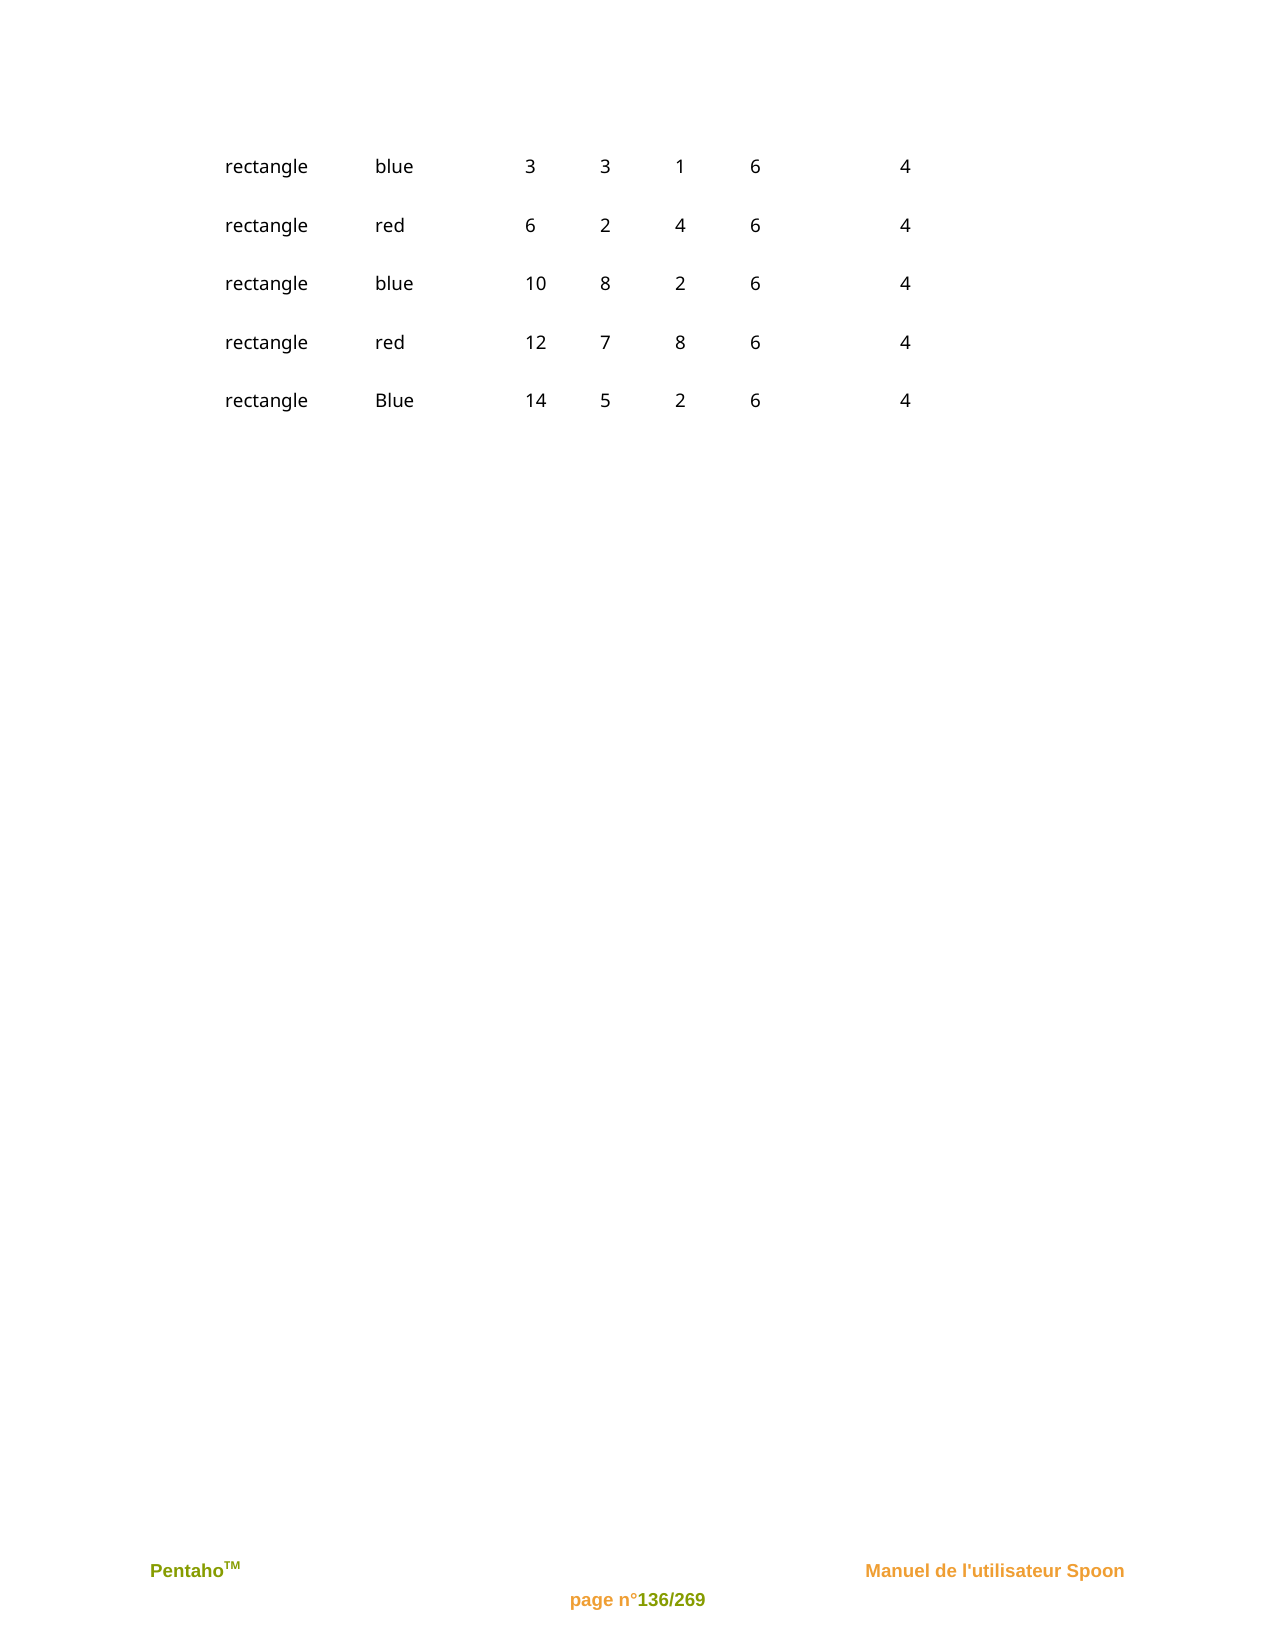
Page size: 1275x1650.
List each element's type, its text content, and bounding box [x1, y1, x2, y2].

text rectangle red 6 2 4 6 4 [225, 209, 1125, 238]
text rectangle blue 10 8 2 6 4 [225, 267, 1125, 296]
text rectangle red 12 7 8 6 4 [225, 326, 1125, 355]
text rectangle Blue 14 5 2 6 4 [225, 384, 1125, 414]
text rectangle blue 3 3 1 6 4 [225, 150, 1125, 179]
